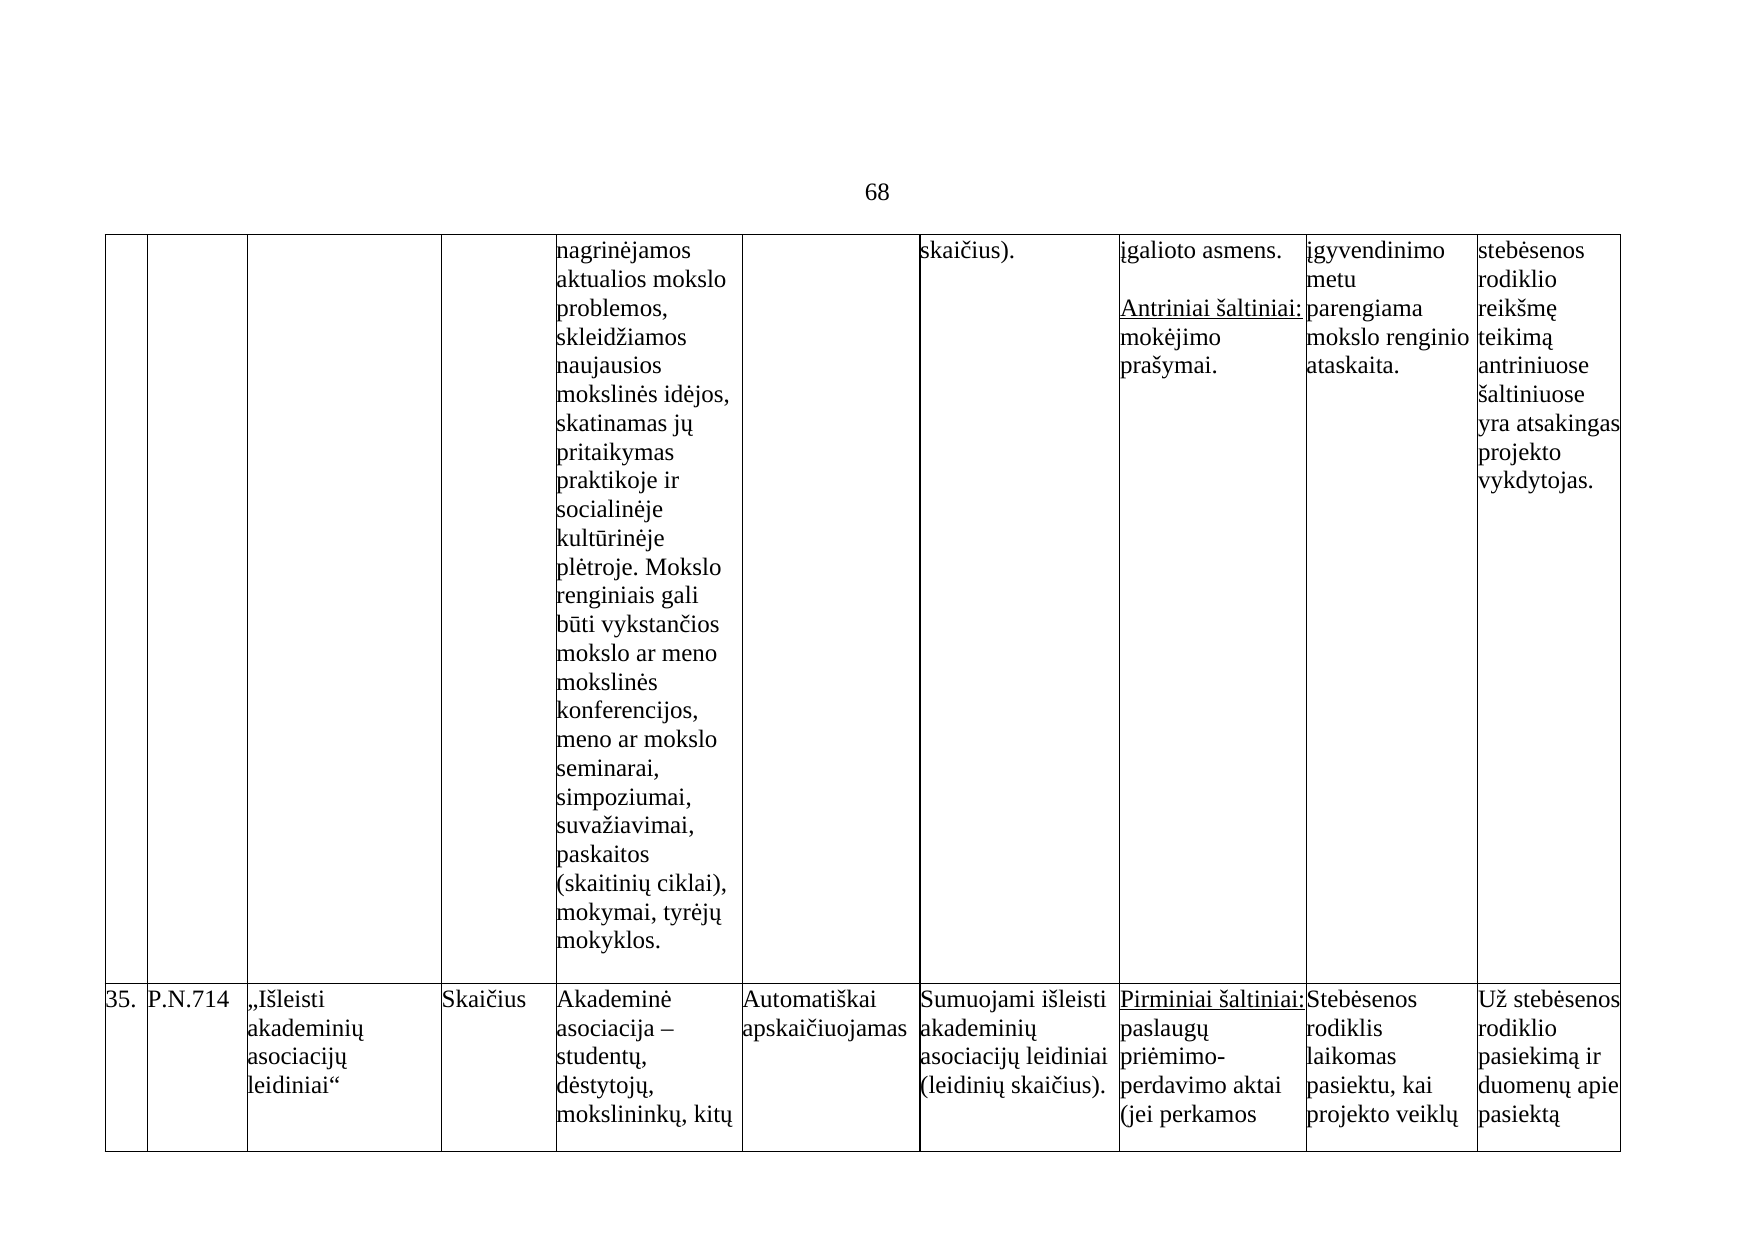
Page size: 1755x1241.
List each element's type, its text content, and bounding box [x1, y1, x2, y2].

table_cell įgalioto asmens. Antriniai šaltiniai: mokėjimo prašymai. [1120, 235, 1306, 983]
table_cell [442, 235, 556, 983]
table_cell 35. [106, 984, 147, 1151]
table_cell įgyvendinimo metu parengiama mokslo renginio ataskaita. [1307, 235, 1477, 983]
table_cell Stebėsenos rodiklis laikomas pasiektu, kai projekto veiklų [1307, 984, 1477, 1151]
table_cell [743, 235, 919, 983]
table_cell skaičius). [921, 235, 1119, 983]
table_cell Už stebėsenos rodiklio pasiekimą ir duomenų apie pasiektą [1478, 984, 1620, 1151]
table_cell [148, 235, 247, 983]
table_cell Akademinė asociacija – studentų, dėstytojų, mokslininkų, kitų [557, 984, 742, 1151]
table_cell Skaičius [442, 984, 556, 1151]
table_cell stebėsenos rodiklio reikšmę teikimą antriniuose šaltiniuose yra atsakingas projekto vykdytojas. [1478, 235, 1620, 983]
table_cell [106, 235, 147, 983]
table_cell „Išleisti akademinių asociacijų leidiniai“ [248, 984, 441, 1151]
table_cell Pirminiai šaltiniai: paslaugų priėmimo-perdavimo aktai (jei perkamos [1120, 984, 1306, 1151]
table_cell nagrinėjamos aktualios mokslo problemos, skleidžiamos naujausios mokslinės idėjos, skatinamas jų pritaikymas praktikoje ir socialinėje kultūrinėje plėtroje. Mokslo renginiais gali būti vykstančios mokslo ar meno mokslinės konferencijos, meno ar mokslo seminarai, simpoziumai, suvažiavimai, paskaitos (skaitinių ciklai), mokymai, tyrėjų mokyklos. [557, 235, 742, 983]
table_cell Sumuojami išleisti akademinių asociacijų leidiniai (leidinių skaičius). [921, 984, 1119, 1151]
table_cell P.N.714 [148, 984, 247, 1151]
table_cell [248, 235, 441, 983]
table_cell Automatiškai apskaičiuojamas [743, 984, 919, 1151]
